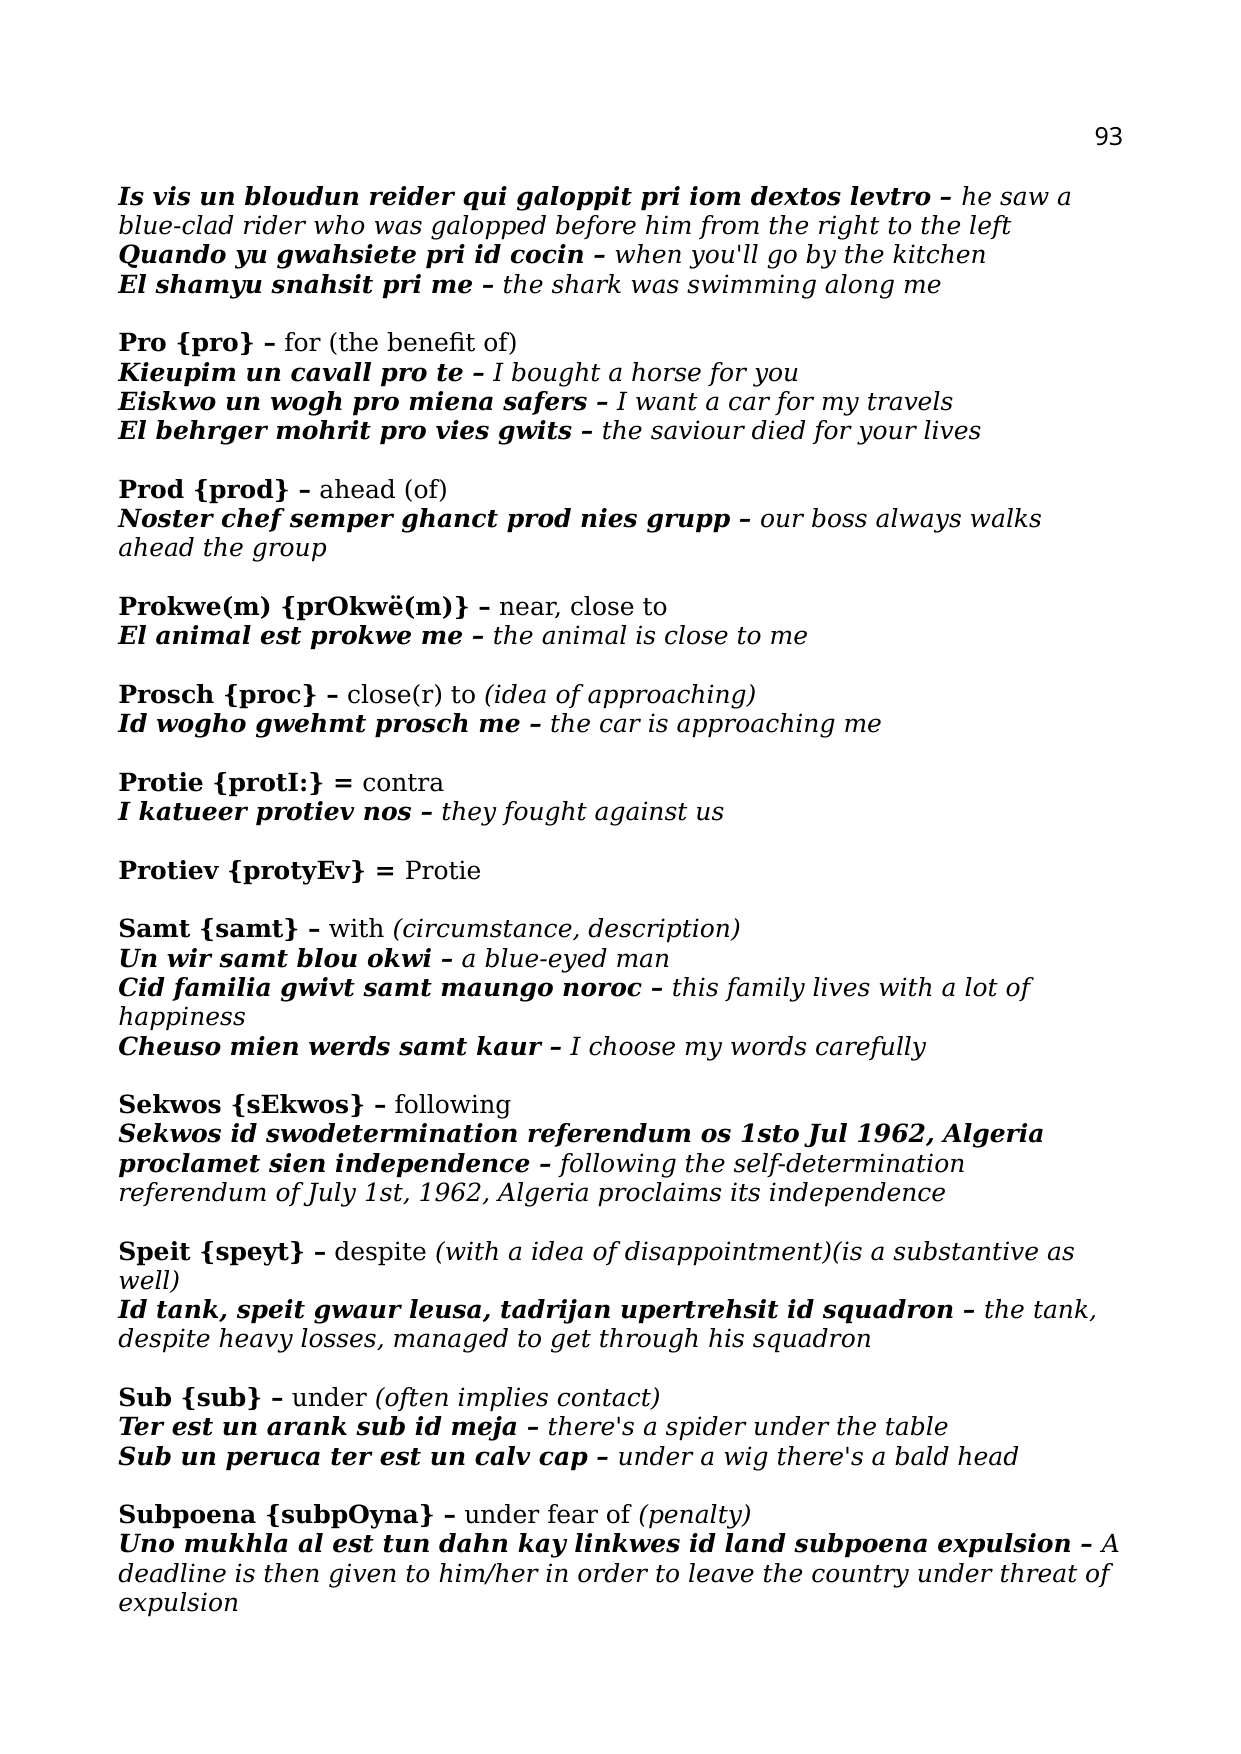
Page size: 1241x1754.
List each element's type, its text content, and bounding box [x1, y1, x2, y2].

text Cheuso mien werds samt kaur – I choose my words carefully [118, 1031, 1123, 1061]
text Subpoena {subpOyna} – under fear of (penalty) [118, 1500, 1123, 1529]
text Prod {prod} – ahead (of) [118, 475, 1123, 504]
text Pro {pro} – for (the benefit of) [118, 328, 1123, 357]
text I katueer protiev nos – they fought against us [118, 797, 1123, 826]
text Cid familia gwivt samt maungo noroc – this family lives with a lot of happiness [118, 973, 1123, 1031]
text Id tank, speit gwaur leusa, tadrijan upertrehsit id squadron – the tank, despite heavy losses, managed to get through his squadron [118, 1295, 1123, 1353]
text El animal est prokwe me – the animal is close to me [118, 621, 1123, 651]
text El behrger mohrit pro vies gwits – the saviour died for your lives [118, 416, 1123, 446]
text Un wir samt blou okwi – a blue-eyed man [118, 943, 1123, 973]
text Sub {sub} – under (often implies contact) [118, 1383, 1123, 1412]
text Samt {samt} – with (circumstance, description) [118, 914, 1123, 943]
text Sub un peruca ter est un calv cap – under a wig there's a bald head [118, 1441, 1123, 1471]
text Uno mukhla al est tun dahn kay linkwes id land subpoena expulsion – A deadline is then given to him/her in order to leave the country under threat of expulsion [118, 1529, 1123, 1617]
text El shamyu snahsit pri me – the shark was swimming along me [118, 269, 1123, 299]
text Id wogho gwehmt prosch me – the car is approaching me [118, 709, 1123, 738]
text Protie {protI:} = contra [118, 768, 1123, 797]
text Speit {speyt} – despite (with a idea of disappointment)(is a substantive as well) [118, 1236, 1123, 1295]
text Kieupim un cavall pro te – I bought a horse for you [118, 357, 1123, 387]
text Sekwos id swodetermination referendum os 1sto Jul 1962, Algeria proclamet sien independence – following the self-determination referendum of July 1st, 1962, Algeria proclaims its independence [118, 1119, 1123, 1207]
text Ter est un arank sub id meja – there's a spider under the table [118, 1412, 1123, 1441]
text Noster chef semper ghanct prod nies grupp – our boss always walks ahead the group [118, 504, 1123, 563]
text Prokwe(m) {prOkwë(m)} – near, close to [118, 592, 1123, 621]
text Eiskwo un wogh pro miena safers – I want a car for my travels [118, 387, 1123, 416]
text Prosch {proc} – close(r) to (idea of approaching) [118, 680, 1123, 709]
text Is vis un bloudun reider qui galoppit pri iom dextos levtro – he saw a blue-clad rider who was galopped before him from the right to the left [118, 182, 1123, 240]
text Quando yu gwahsiete pri id cocin – when you'll go by the kitchen [118, 240, 1123, 269]
text Sekwos {sEkwos} – following [118, 1090, 1123, 1119]
text Protiev {protyEv} = Protie [118, 856, 1123, 885]
